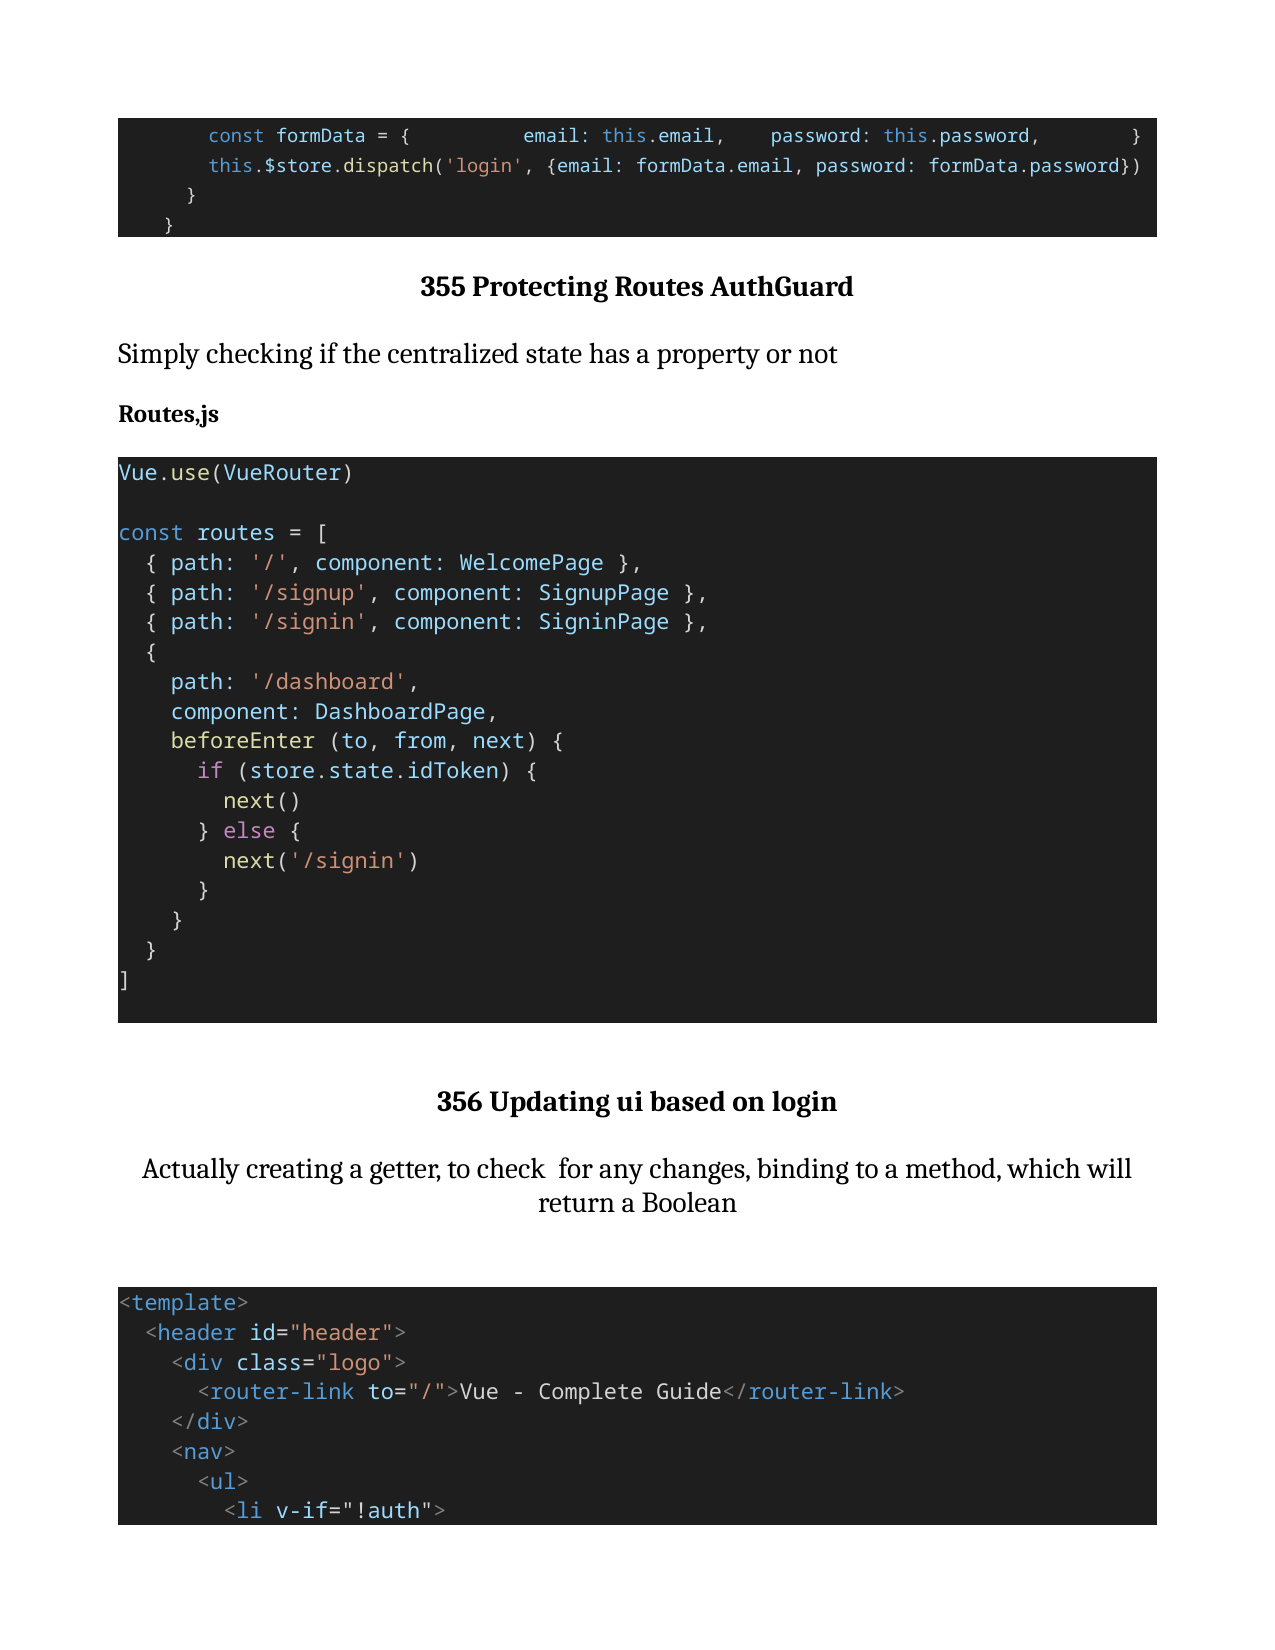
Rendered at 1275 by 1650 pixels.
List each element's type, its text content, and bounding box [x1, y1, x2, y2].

text if (store.state.idToken) { [118, 755, 1157, 785]
text Routes,js [118, 400, 1157, 428]
text <router-link to="/">Vue - Complete Guide</router-link> [118, 1376, 1157, 1406]
text next() [118, 785, 1157, 815]
text { path: '/signin', component: SigninPage }, [118, 606, 1157, 636]
text } else { [118, 815, 1157, 844]
text this.$store.dispatch('login', {email: formData.email, password: formData.password}) [118, 148, 1157, 177]
text } [118, 934, 1157, 964]
text { path: '/', component: WelcomePage }, [118, 547, 1157, 576]
text ] [118, 964, 1157, 993]
text Actually creating a getter, to check for any changes, binding to a method, which will return a Boolean [118, 1153, 1157, 1220]
text <li v-if="!auth"> [118, 1495, 1157, 1525]
text Simply checking if the centralized state has a property or not [118, 337, 1157, 371]
text { path: '/signup', component: SignupPage }, [118, 576, 1157, 606]
text </div> [118, 1406, 1157, 1436]
text next('/signin') [118, 844, 1157, 874]
text } [118, 207, 1157, 237]
text <nav> [118, 1436, 1157, 1466]
text beforeEnter (to, from, next) { [118, 725, 1157, 755]
text <header id="header"> [118, 1317, 1157, 1346]
text const routes = [ [118, 517, 1157, 547]
text <template> [118, 1287, 1157, 1317]
text { [118, 636, 1157, 666]
text component: DashboardPage, [118, 696, 1157, 725]
text } [118, 874, 1157, 904]
text 355 Protecting Routes AuthGuard [118, 270, 1157, 304]
text } [118, 177, 1157, 207]
text Vue.use(VueRouter) [118, 457, 1157, 487]
text <ul> [118, 1466, 1157, 1495]
text path: '/dashboard', [118, 666, 1157, 696]
text } [118, 904, 1157, 934]
text const formData = { email: this.email, password: this.password, } [118, 118, 1157, 148]
text <div class="logo"> [118, 1346, 1157, 1376]
text 356 Updating ui based on login [118, 1086, 1157, 1119]
